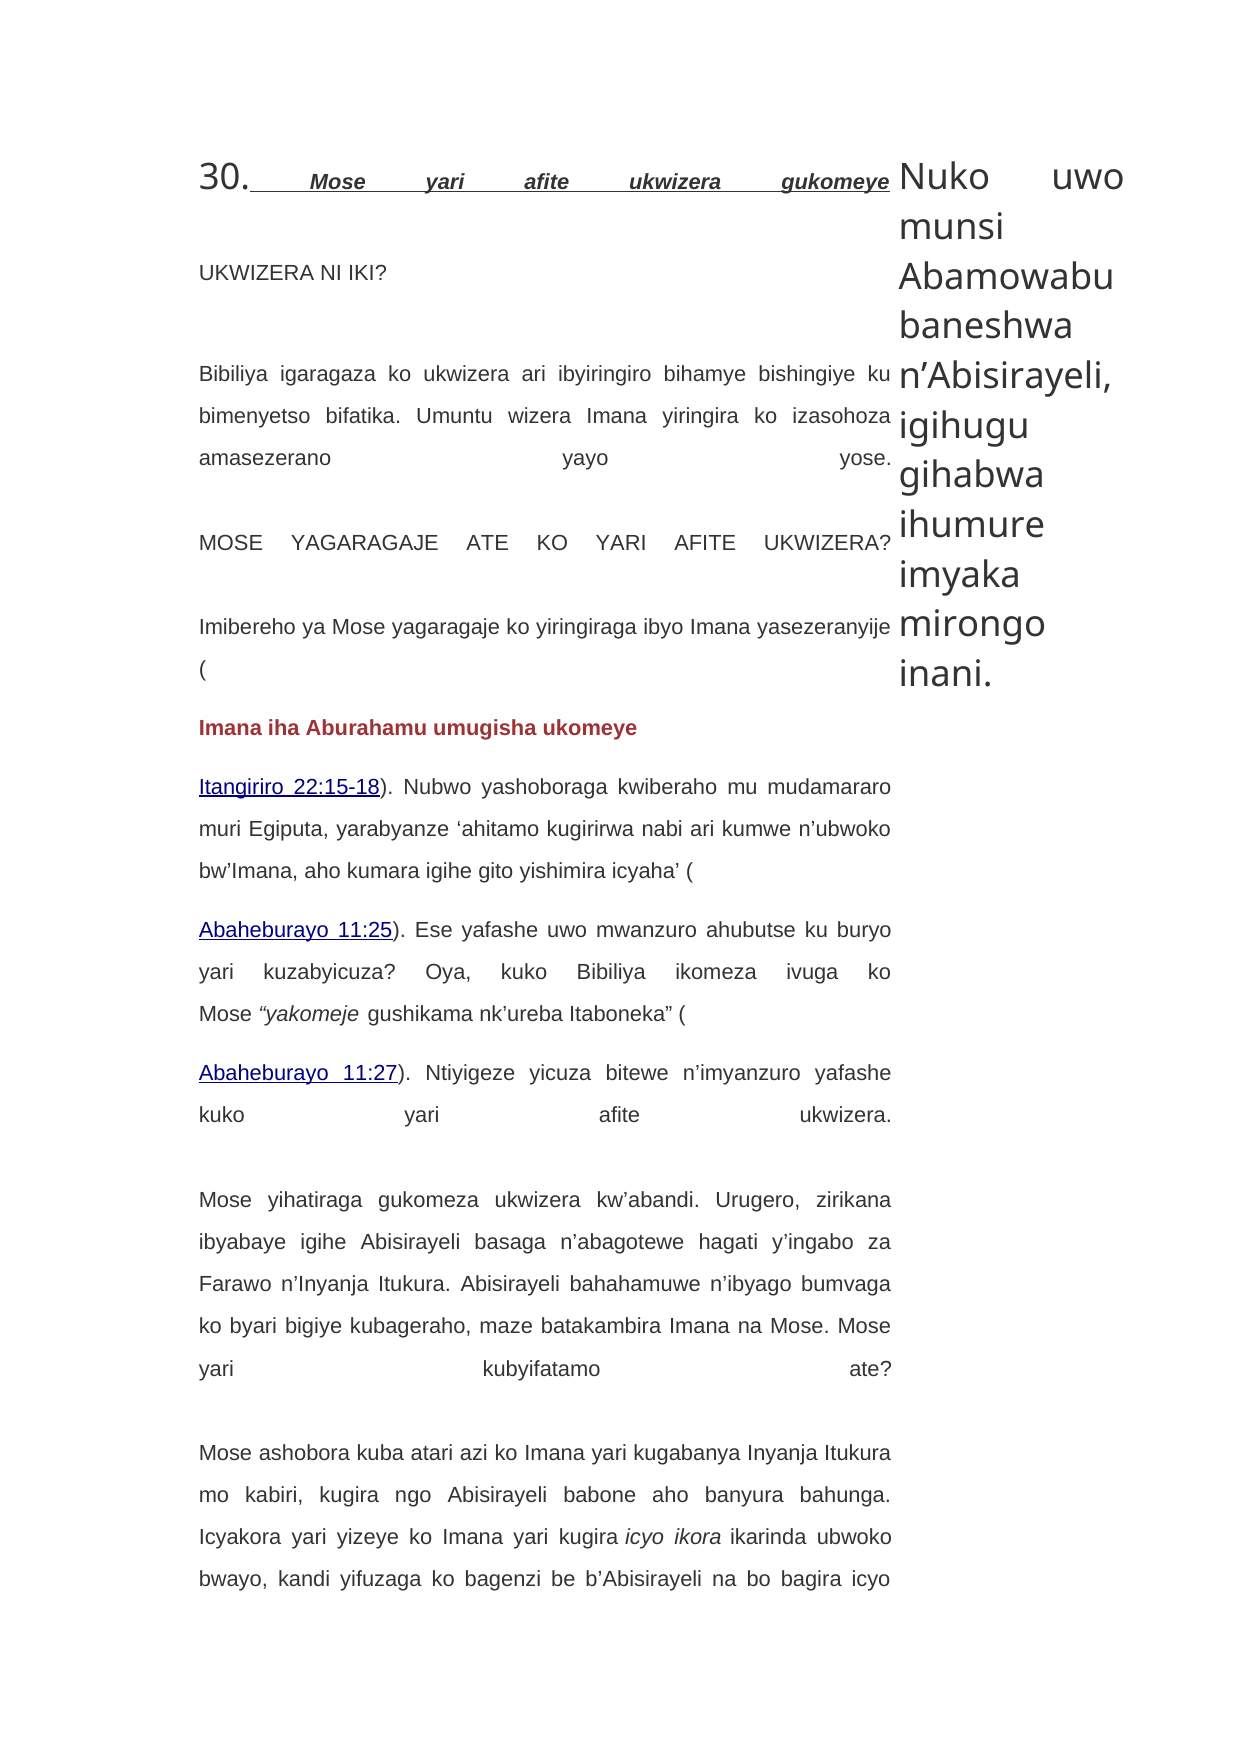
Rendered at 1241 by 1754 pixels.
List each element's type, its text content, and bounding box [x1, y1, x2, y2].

table_cell [148, 148, 195, 1595]
table_cell Nuko uwo munsi Abamowabu baneshwa n’Abisirayeli, igihugu gihabwa ihumure imyaka mirongo inani. [895, 148, 1127, 1595]
